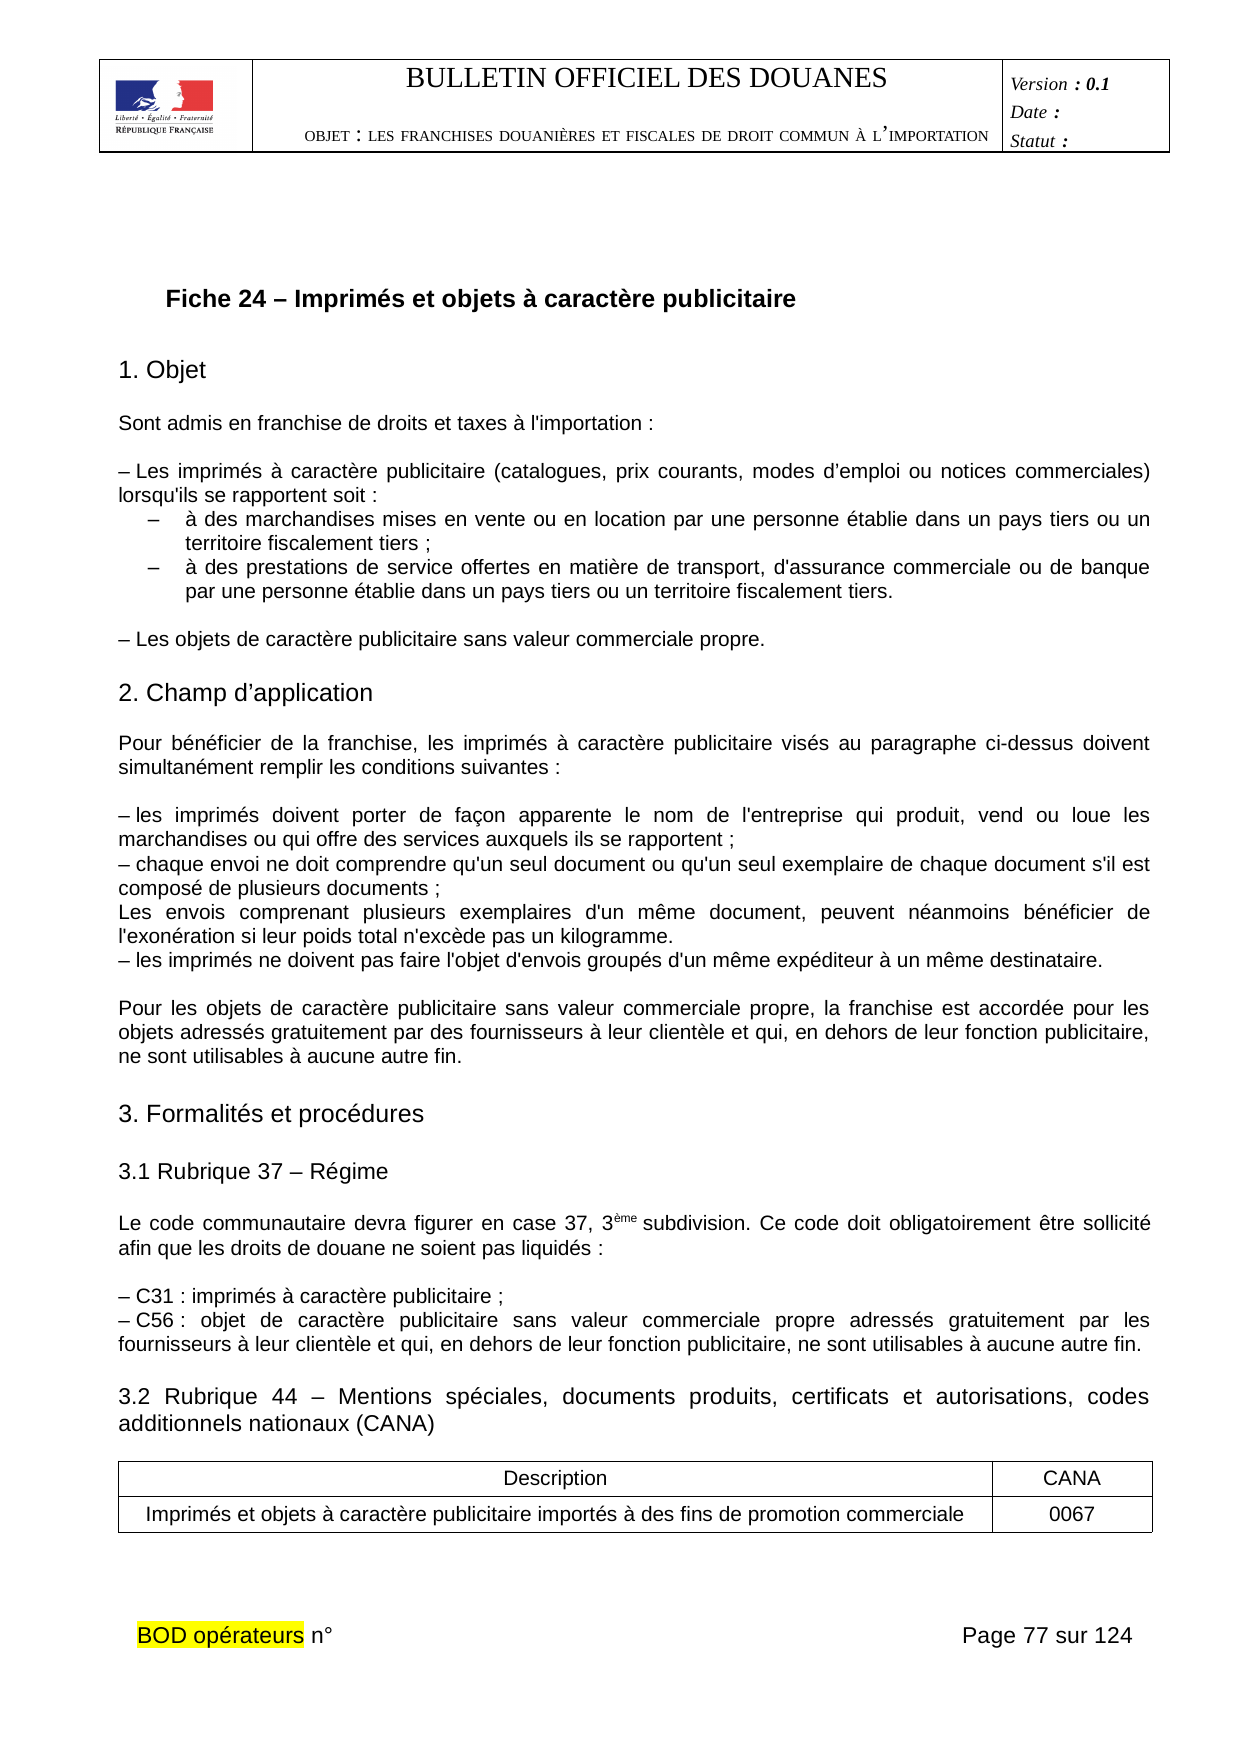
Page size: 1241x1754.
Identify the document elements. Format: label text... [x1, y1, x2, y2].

table_cell 0067 [993, 1497, 1152, 1532]
table_header CANA [993, 1462, 1152, 1496]
text – C56 : objet de caractère publicitaire sans valeur commerciale propre adressés gratuitement par les fournisseurs à leur clientèle et qui, en dehors de leur fonction publicitaire, ne sont utilisables à aucune autre fin. [118, 1308, 1152, 1356]
text 3.2 Rubrique 44 – Mentions spéciales, documents produits, certificats et autorisations, codes additionnels nationaux (CANA) [118, 1382, 1152, 1436]
text Les envois comprenant plusieurs exemplaires d'un même document, peuvent néanmoins bénéficier de l'exonération si leur poids total n'excède pas un kilogramme. [118, 899, 1152, 948]
text 1. Objet [118, 355, 1152, 384]
list à des marchandises mises en vente ou en location par une personne établie dans un pays tiers ou un territoire fiscalement tiers ; [148, 507, 1152, 555]
table_header Description [119, 1462, 992, 1496]
text 2. Champ d’application [118, 678, 1152, 707]
picture [93, 66, 238, 156]
text 3.1 Rubrique 37 – Régime [118, 1157, 1152, 1184]
subtitle Fiche 24 – Imprimés et objets à caractère publicitaire [106, 284, 1152, 313]
text Pour bénéficier de la franchise, les imprimés à caractère publicitaire visés au paragraphe ci-dessus doivent simultanément remplir les conditions suivantes : [118, 731, 1152, 779]
text – Les objets de caractère publicitaire sans valeur commerciale propre. [118, 627, 1089, 651]
text – C31 : imprimés à caractère publicitaire ; [118, 1283, 1152, 1308]
text – les imprimés ne doivent pas faire l'objet d'envois groupés d'un même expéditeur à un même destinataire. [118, 948, 1152, 972]
text – chaque envoi ne doit comprendre qu'un seul document ou qu'un seul exemplaire de chaque document s'il est composé de plusieurs documents ; [118, 851, 1152, 899]
picture [100, 66, 238, 151]
text Sont admis en franchise de droits et taxes à l'importation : [118, 411, 1089, 435]
text Le code communautaire devra figurer en case 37, 3ème subdivision. Ce code doit obligatoirement être sollicité afin que les droits de douane ne soient pas liquidés : [118, 1211, 1152, 1259]
text Pour les objets de caractère publicitaire sans valeur commerciale propre, la franchise est accordée pour les objets adressés gratuitement par des fournisseurs à leur clientèle et qui, en dehors de leur fonction publicitaire, ne sont utilisables à aucune autre fin. [118, 996, 1152, 1068]
text 3. Formalités et procédures [118, 1099, 1152, 1128]
text – les imprimés doivent porter de façon apparente le nom de l'entreprise qui produit, vend ou loue les marchandises ou qui offre des services auxquels ils se rapportent ; [118, 803, 1152, 851]
list à des prestations de service offertes en matière de transport, d'assurance commerciale ou de banque par une personne établie dans un pays tiers ou un territoire fiscalement tiers. [148, 555, 1152, 603]
text – Les imprimés à caractère publicitaire (catalogues, prix courants, modes d’emploi ou notices commerciales) lorsqu'ils se rapportent soit : [118, 459, 1152, 507]
table_cell Imprimés et objets à caractère publicitaire importés à des fins de promotion commerciale [119, 1497, 992, 1532]
